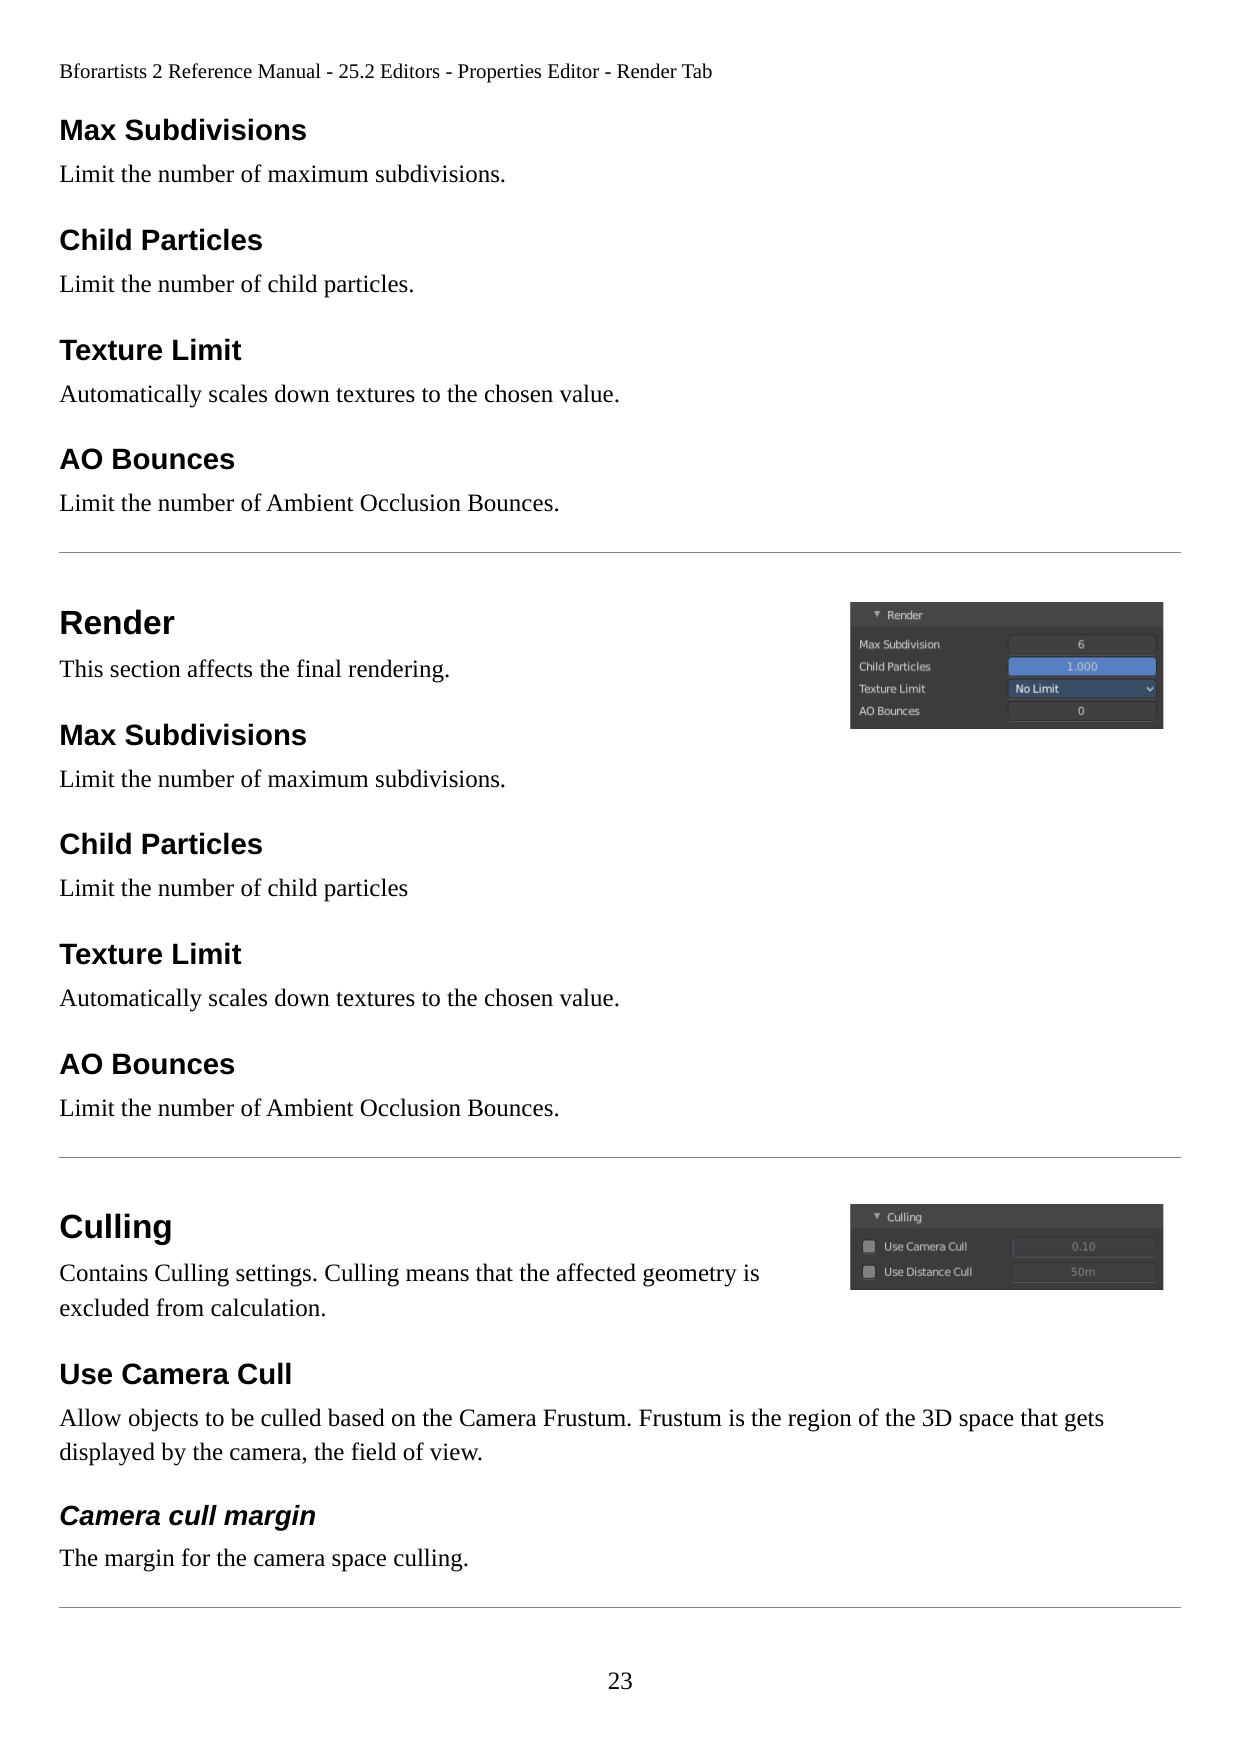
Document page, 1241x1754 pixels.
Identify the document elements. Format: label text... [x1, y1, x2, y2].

subtitle Texture Limit [59, 937, 1181, 971]
subtitle Culling [59, 1207, 850, 1246]
text Automatically scales down textures to the chosen value. [59, 379, 1181, 407]
subtitle [1164, 603, 1181, 641]
text Contains Culling settings. Culling means that the affected geometry is excluded from calculation. [59, 1258, 1181, 1322]
text Limit the number of Ambient Occlusion Bounces. [59, 1093, 1181, 1122]
text Limit the number of child particles. [59, 269, 1181, 297]
subtitle Use Camera Cull [59, 1357, 1181, 1390]
text Limit the number of maximum subdivisions. [59, 764, 1181, 792]
picture [850, 602, 1164, 729]
text Limit the number of maximum subdivisions. [59, 159, 1181, 188]
subtitle Max Subdivisions [59, 113, 1181, 146]
picture [850, 1204, 1164, 1290]
text Automatically scales down textures to the chosen value. [59, 983, 1181, 1012]
text The margin for the camera space culling. [59, 1543, 1181, 1572]
subtitle Child Particles [59, 222, 1181, 256]
subtitle AO Bounces [59, 442, 1181, 476]
text Limit the number of Ambient Occlusion Bounces. [59, 488, 1181, 517]
subtitle Render [59, 603, 850, 641]
subtitle AO Bounces [59, 1047, 1181, 1081]
subtitle [1164, 1207, 1181, 1246]
text This section affects the final rendering. [59, 654, 850, 682]
subtitle Camera cull margin [59, 1499, 1181, 1531]
text Allow objects to be culled based on the Camera Frustum. Frustum is the region of the 3D space that gets displayed by the camera, the field of view. [59, 1403, 1181, 1466]
text Limit the number of child particles [59, 873, 1181, 902]
subtitle Max Subdivisions [59, 717, 1181, 751]
subtitle Texture Limit [59, 332, 1181, 366]
subtitle Child Particles [59, 827, 1181, 861]
